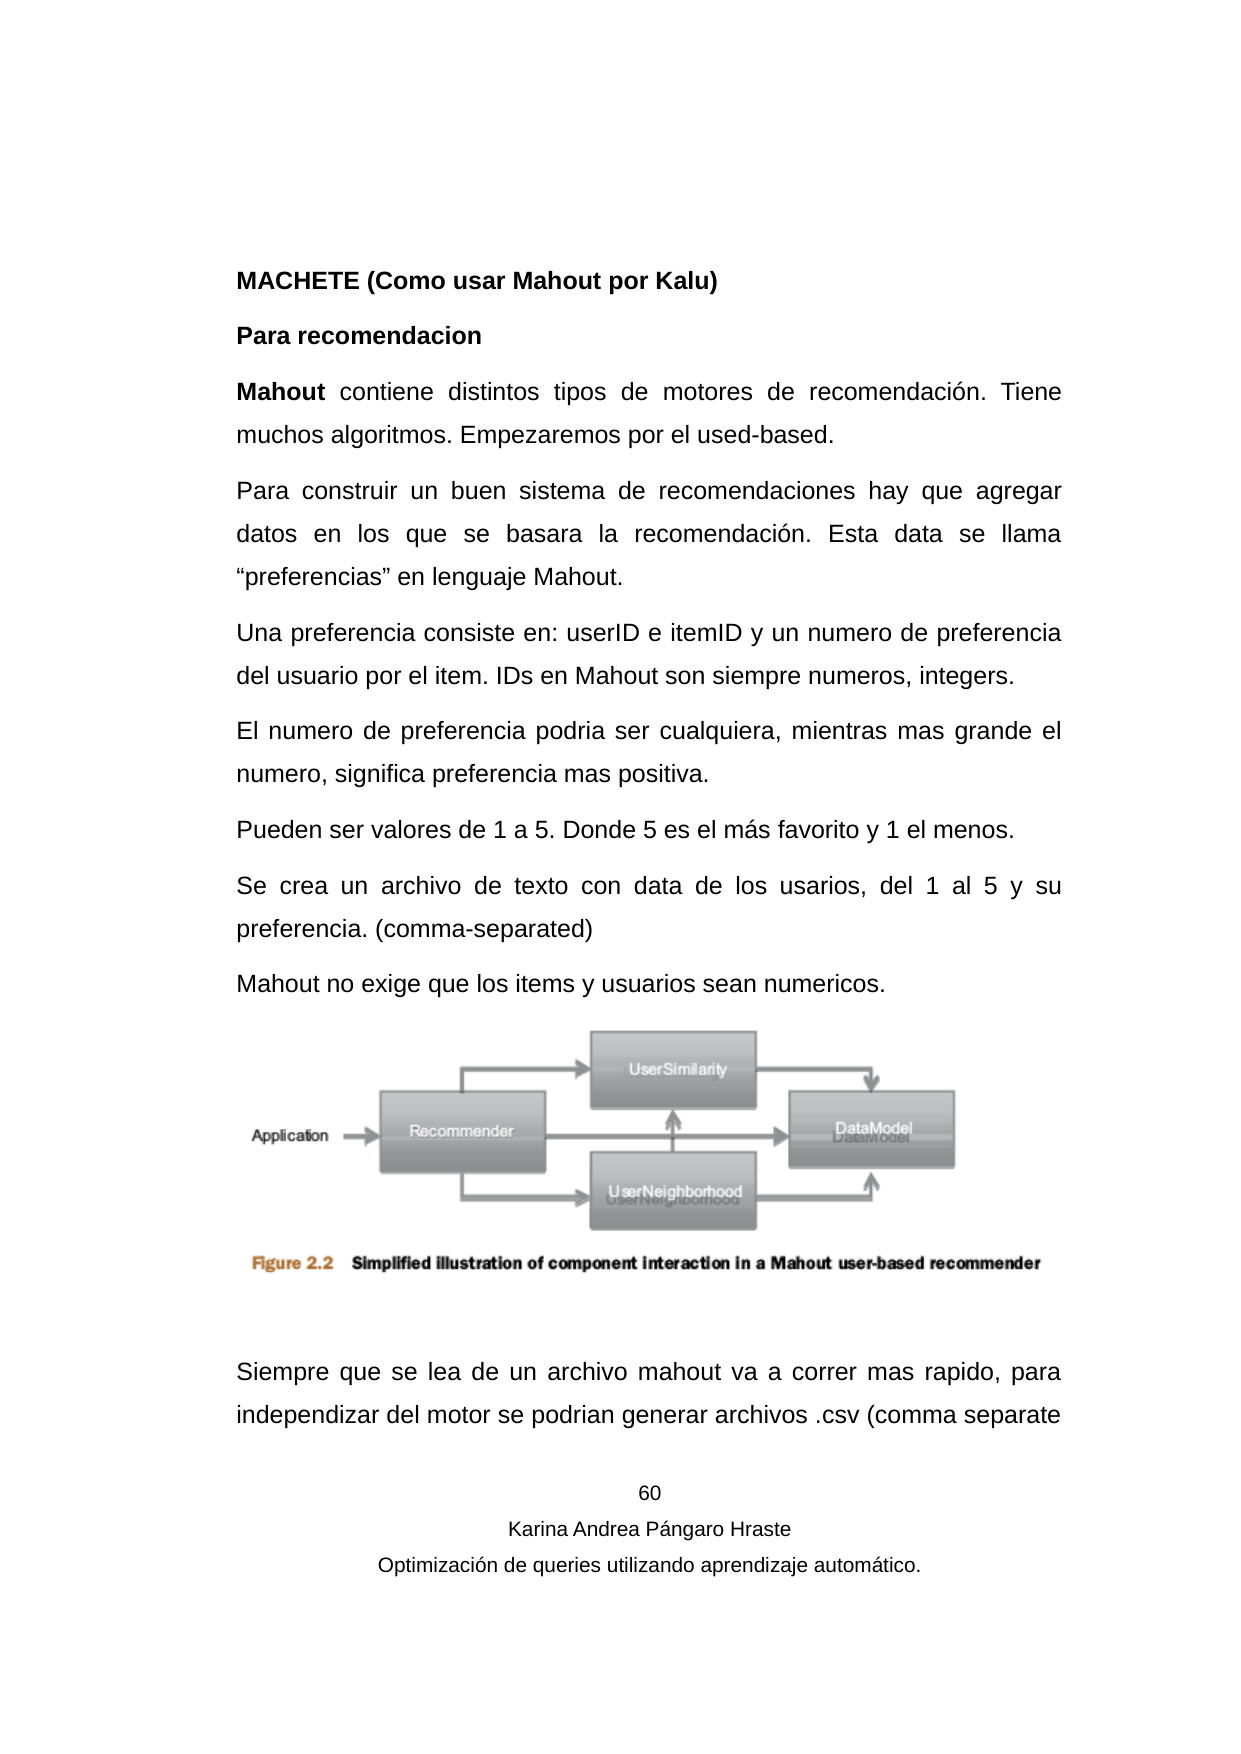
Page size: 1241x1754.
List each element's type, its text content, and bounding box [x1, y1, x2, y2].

text MACHETE (Como usar Mahout por Kalu) [236, 266, 1063, 294]
text Para recomendacion [236, 321, 1063, 350]
text Pueden ser valores de 1 a 5. Donde 5 es el más favorito y 1 el menos. [236, 815, 1063, 844]
text Una preferencia consiste en: userID e itemID y un numero de preferencia del usuario por el item. IDs en Mahout son siempre numeros, integers. [236, 618, 1063, 689]
text Mahout contiene distintos tipos de motores de recomendación. Tiene muchos algoritmos. Empezaremos por el used-based. [236, 377, 1063, 449]
picture [236, 1025, 1063, 1287]
text Se crea un archivo de texto con data de los usarios, del 1 al 5 y su preferencia. (comma-separated) [236, 871, 1063, 943]
text Para construir un buen sistema de recomendaciones hay que agregar datos en los que se basara la recomendación. Esta data se llama “preferencias” en lenguaje Mahout. [236, 476, 1063, 591]
text Siempre que se lea de un archivo mahout va a correr mas rapido, para independizar del motor se podrian generar archivos .csv (comma separate [236, 1357, 1063, 1429]
text Mahout no exige que los items y usuarios sean numericos. [236, 969, 1063, 998]
text El numero de preferencia podria ser cualquiera, mientras mas grande el numero, significa preferencia mas positiva. [236, 716, 1063, 788]
